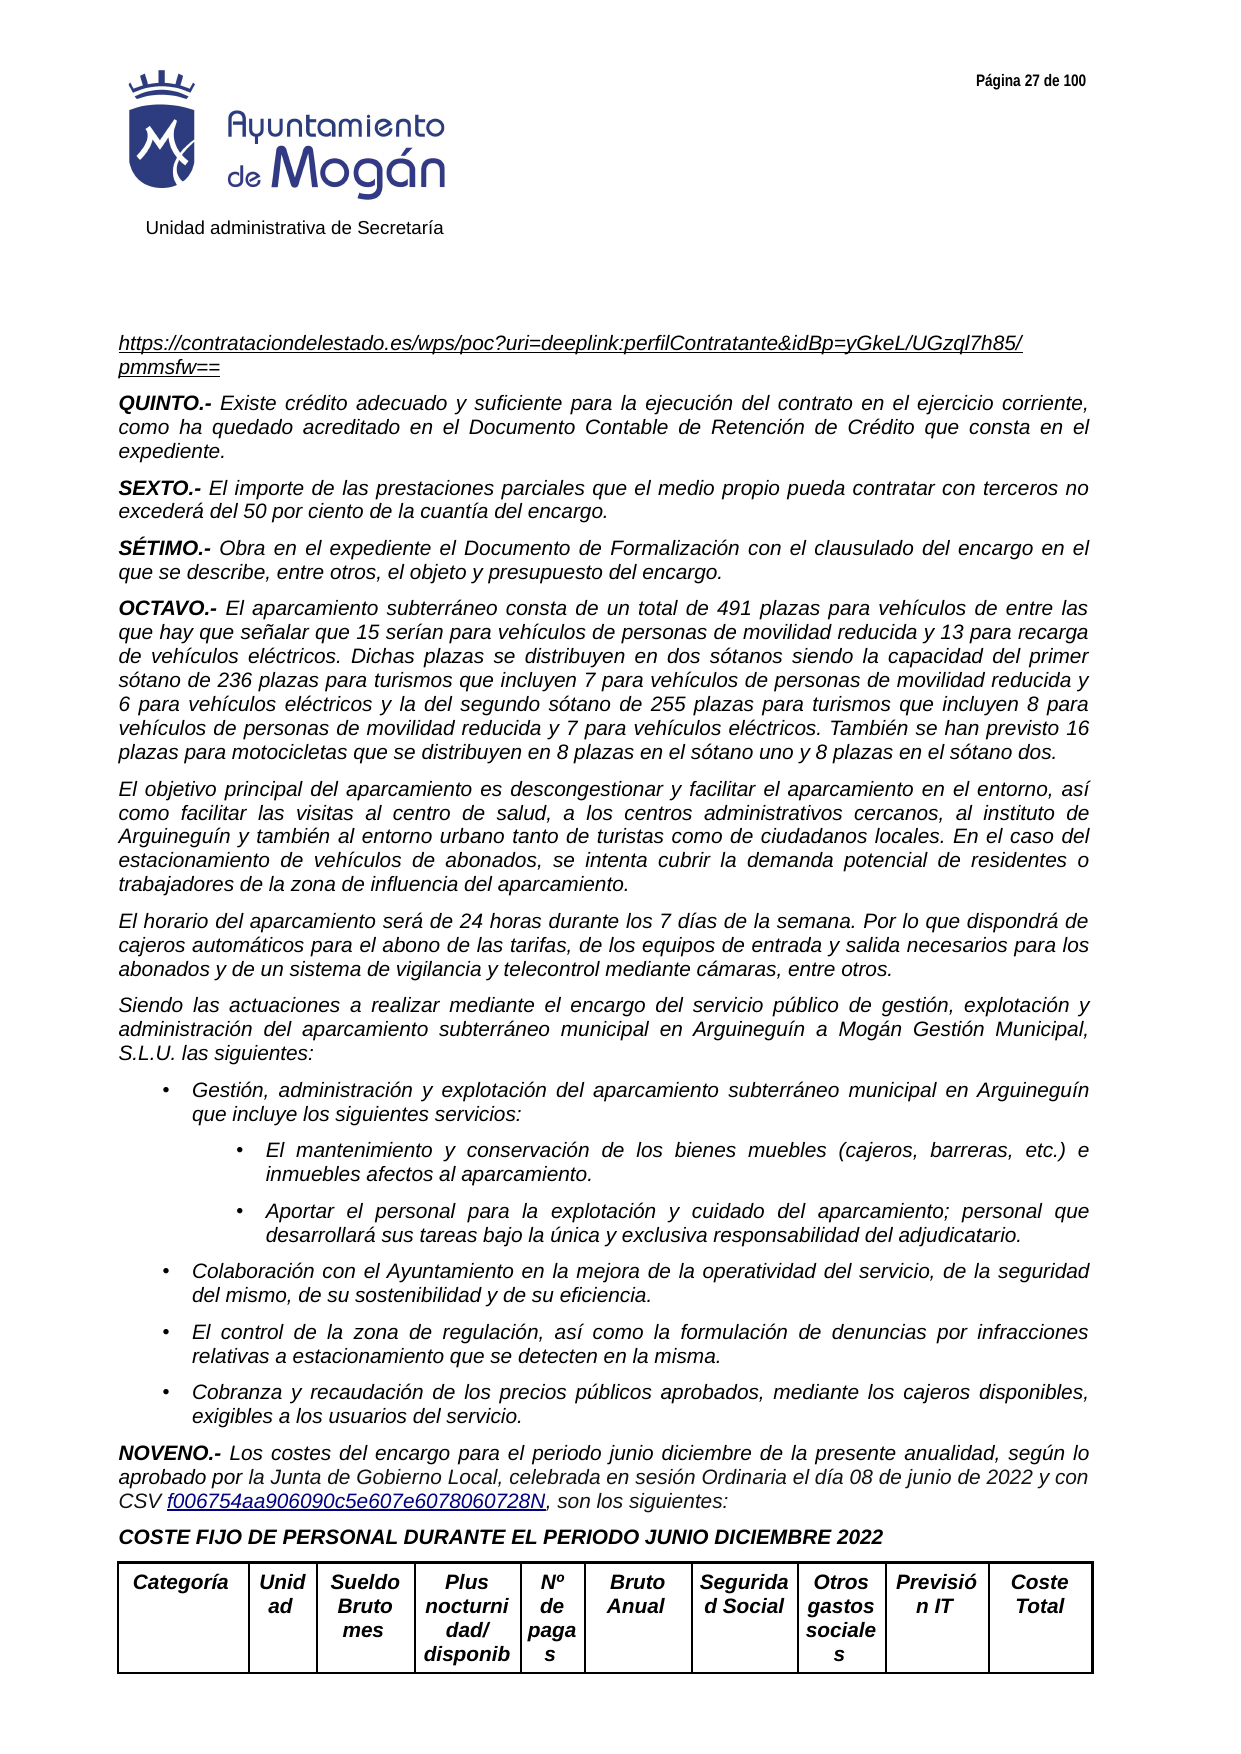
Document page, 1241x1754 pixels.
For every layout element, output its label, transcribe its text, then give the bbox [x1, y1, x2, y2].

table_header Nº de pagas [522, 1564, 584, 1672]
picture [128, 70, 445, 206]
list Colaboración con el Ayuntamiento en la mejora de la operatividad del servicio, de la seguridad del mismo, de su sostenibilidad y de su eficiencia. [162, 1259, 1092, 1307]
list El control de la zona de regulación, así como la formulación de denuncias por infracciones relativas a estacionamiento que se detecten en la misma. [162, 1319, 1092, 1367]
list Gestión, administración y explotación del aparcamiento subterráneo municipal en Arguineguín que incluye los siguientes servicios: [162, 1077, 1092, 1125]
table_header Coste Total [990, 1564, 1091, 1672]
text https://contrataciondelestado.es/wps/poc?uri=deeplink:perfilContratante&idBp=yGkeL/UGzql7h85/pmmsfw== [118, 331, 1092, 378]
text El objetivo principal del aparcamiento es descongestionar y facilitar el aparcamiento en el entorno, así como facilitar las visitas al centro de salud, a los centros administrativos cercanos, al instituto de Arguineguín y también al entorno urbano tanto de turistas como de ciudadanos locales. En el caso del estacionamiento de vehículos de abonados, se intenta cubrir la demanda potencial de residentes o trabajadores de la zona de influencia del aparcamiento. [118, 776, 1092, 896]
list Cobranza y recaudación de los precios públicos aprobados, mediante los cajeros disponibles, exigibles a los usuarios del servicio. [162, 1380, 1092, 1428]
list El mantenimiento y conservación de los bienes muebles (cajeros, barreras, etc.) e inmuebles afectos al aparcamiento. [236, 1138, 1092, 1186]
table_header Plus nocturnidad/ disponib [416, 1564, 520, 1672]
text Siendo las actuaciones a realizar mediante el encargo del servicio público de gestión, explotación y administración del aparcamiento subterráneo municipal en Arguineguín a Mogán Gestión Municipal, S.L.U. las siguientes: [118, 993, 1092, 1065]
text COSTE FIJO DE PERSONAL DURANTE EL PERIODO JUNIO DICIEMBRE 2022 [118, 1525, 1092, 1549]
table_header Otros gastos sociales [799, 1564, 885, 1672]
text SÉTIMO.- Obra en el expediente el Documento de Formalización con el clausulado del encargo en el que se describe, entre otros, el objeto y presupuesto del encargo. [118, 536, 1092, 584]
list Aportar el personal para la explotación y cuidado del aparcamiento; personal que desarrollará sus tareas bajo la única y exclusiva responsabilidad del adjudicatario. [236, 1198, 1092, 1246]
text SEXTO.- El importe de las prestaciones parciales que el medio propio pueda contratar con terceros no excederá del 50 por ciento de la cuantía del encargo. [118, 475, 1092, 523]
text El horario del aparcamiento será de 24 horas durante los 7 días de la semana. Por lo que dispondrá de cajeros automáticos para el abono de las tarifas, de los equipos de entrada y salida necesarios para los abonados y de un sistema de vigilancia y telecontrol mediante cámaras, entre otros. [118, 909, 1092, 981]
text QUINTO.- Existe crédito adecuado y suficiente para la ejecución del contrato en el ejercicio corriente, como ha quedado acreditado en el Documento Contable de Retención de Crédito que consta en el expediente. [118, 391, 1092, 463]
table_header Seguridad Social [693, 1564, 797, 1672]
table_header Categoría [119, 1564, 248, 1672]
text NOVENO.- Los costes del encargo para el periodo junio diciembre de la presente anualidad, según lo aprobado por la Junta de Gobierno Local, celebrada en sesión Ordinaria el día 08 de junio de 2022 y con CSV f006754aa906090c5e607e6078060728N, son los siguientes: [118, 1441, 1092, 1512]
table_header Sueldo Bruto mes [318, 1564, 414, 1672]
text OCTAVO.- El aparcamiento subterráneo consta de un total de 491 plazas para vehículos de entre las que hay que señalar que 15 serían para vehículos de personas de movilidad reducida y 13 para recarga de vehículos eléctricos. Dichas plazas se distribuyen en dos sótanos siendo la capacidad del primer sótano de 236 plazas para turismos que incluyen 7 para vehículos de personas de movilidad reducida y 6 para vehículos eléctricos y la del segundo sótano de 255 plazas para turismos que incluyen 8 para vehículos de personas de movilidad reducida y 7 para vehículos eléctricos. También se han previsto 16 plazas para motocicletas que se distribuyen en 8 plazas en el sótano uno y 8 plazas en el sótano dos. [118, 596, 1092, 764]
table_header Bruto Anual [586, 1564, 691, 1672]
table_header Previsión IT [887, 1564, 988, 1672]
table_header Unidad [250, 1564, 316, 1672]
